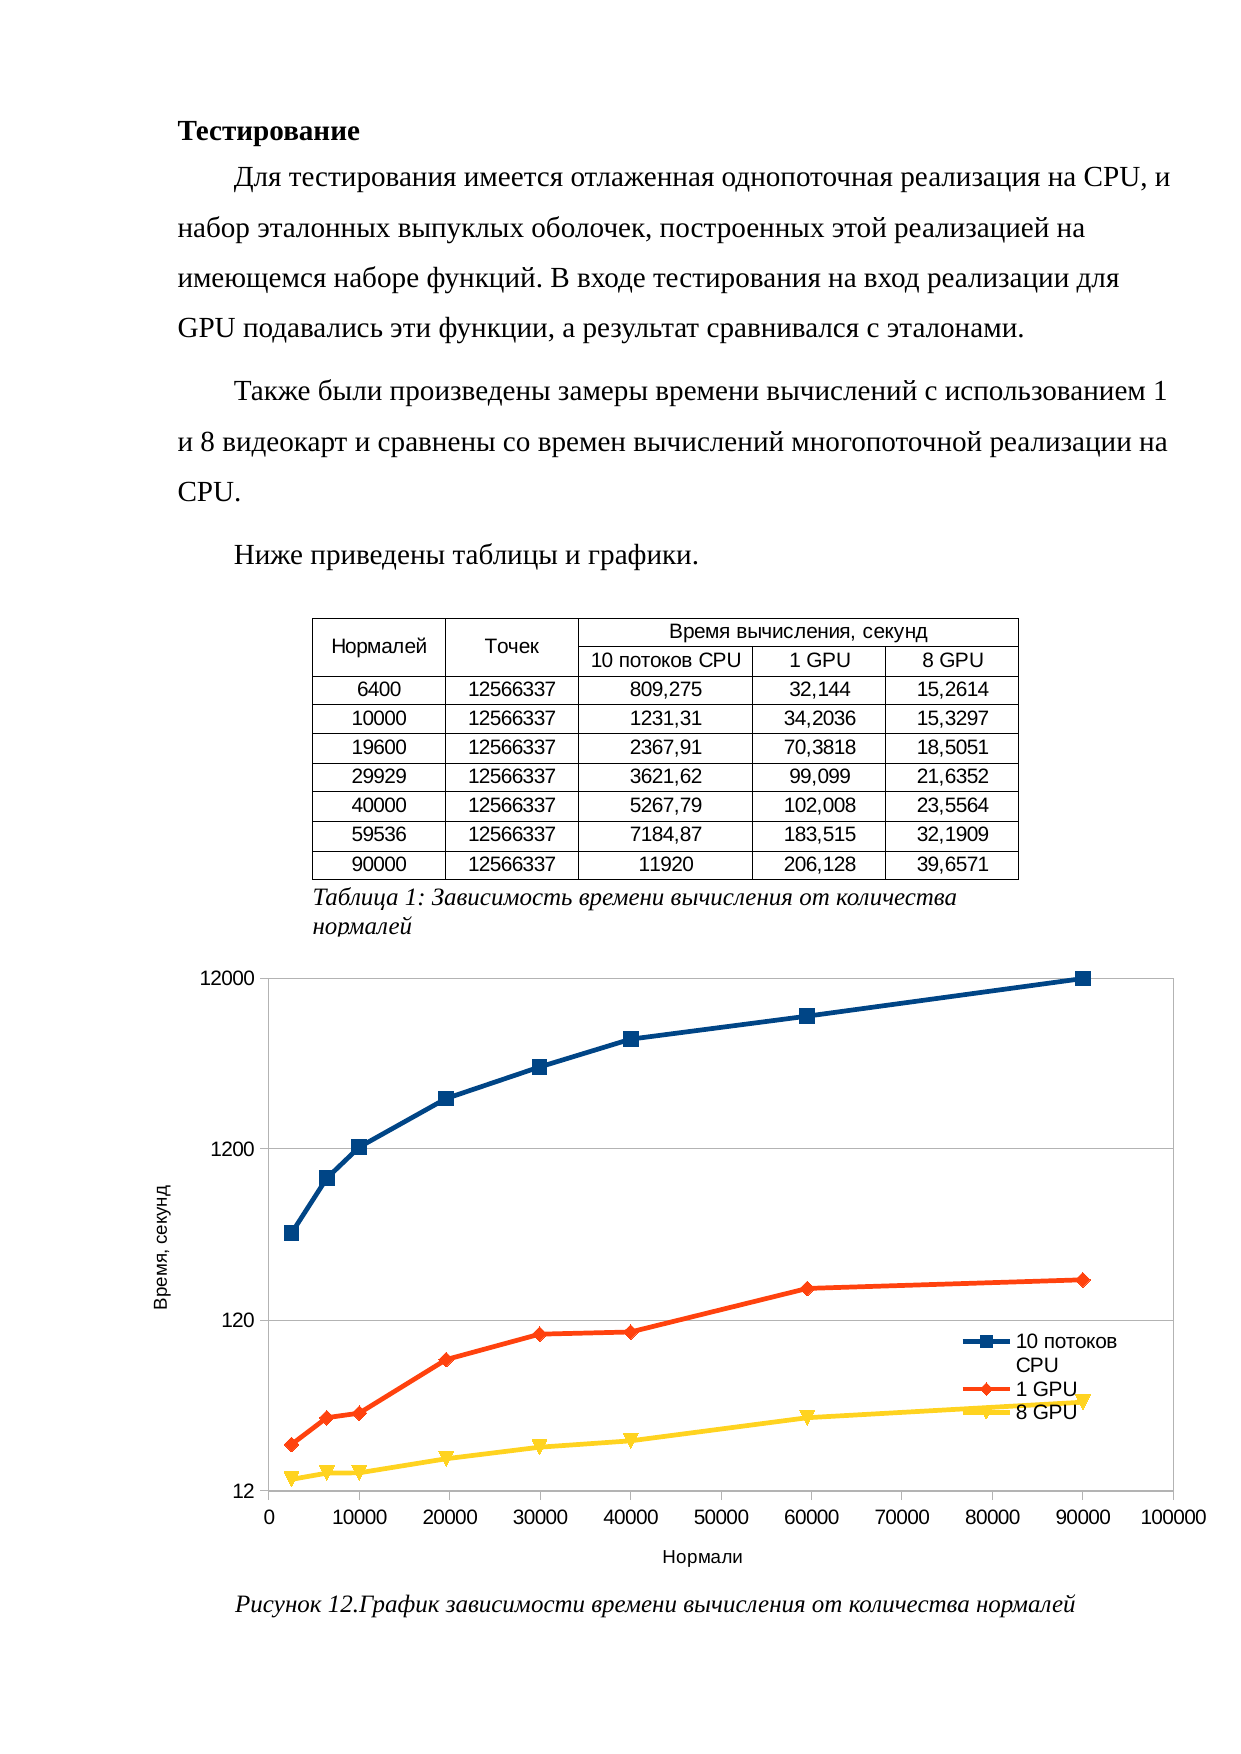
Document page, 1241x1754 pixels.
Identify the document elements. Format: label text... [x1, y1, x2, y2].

text Ниже приведены таблицы и графики. [177, 537, 1181, 570]
text Таблица 1: Зависимость времени вычисления от количества нормалей [312, 617, 1021, 936]
text Для тестирования имеется отлаженная однопоточная реализация на CPU, и набор эталонных выпуклых оболочек, построенных этой реализацией на имеющемся наборе функций. В входе тестирования на вход реализации для GPU подавались эти функции, а результат сравнивался с эталонами. [177, 159, 1181, 344]
text Также были произведены замеры времени вычислений с использованием 1 и 8 видеокарт и сравнены со времен вычислений многопоточной реализации на CPU. [177, 373, 1181, 507]
subtitle Тестирование [177, 113, 1181, 147]
text Рисунок 12.График зависимости времени вычисления от количества нормалей [177, 1575, 1181, 1617]
